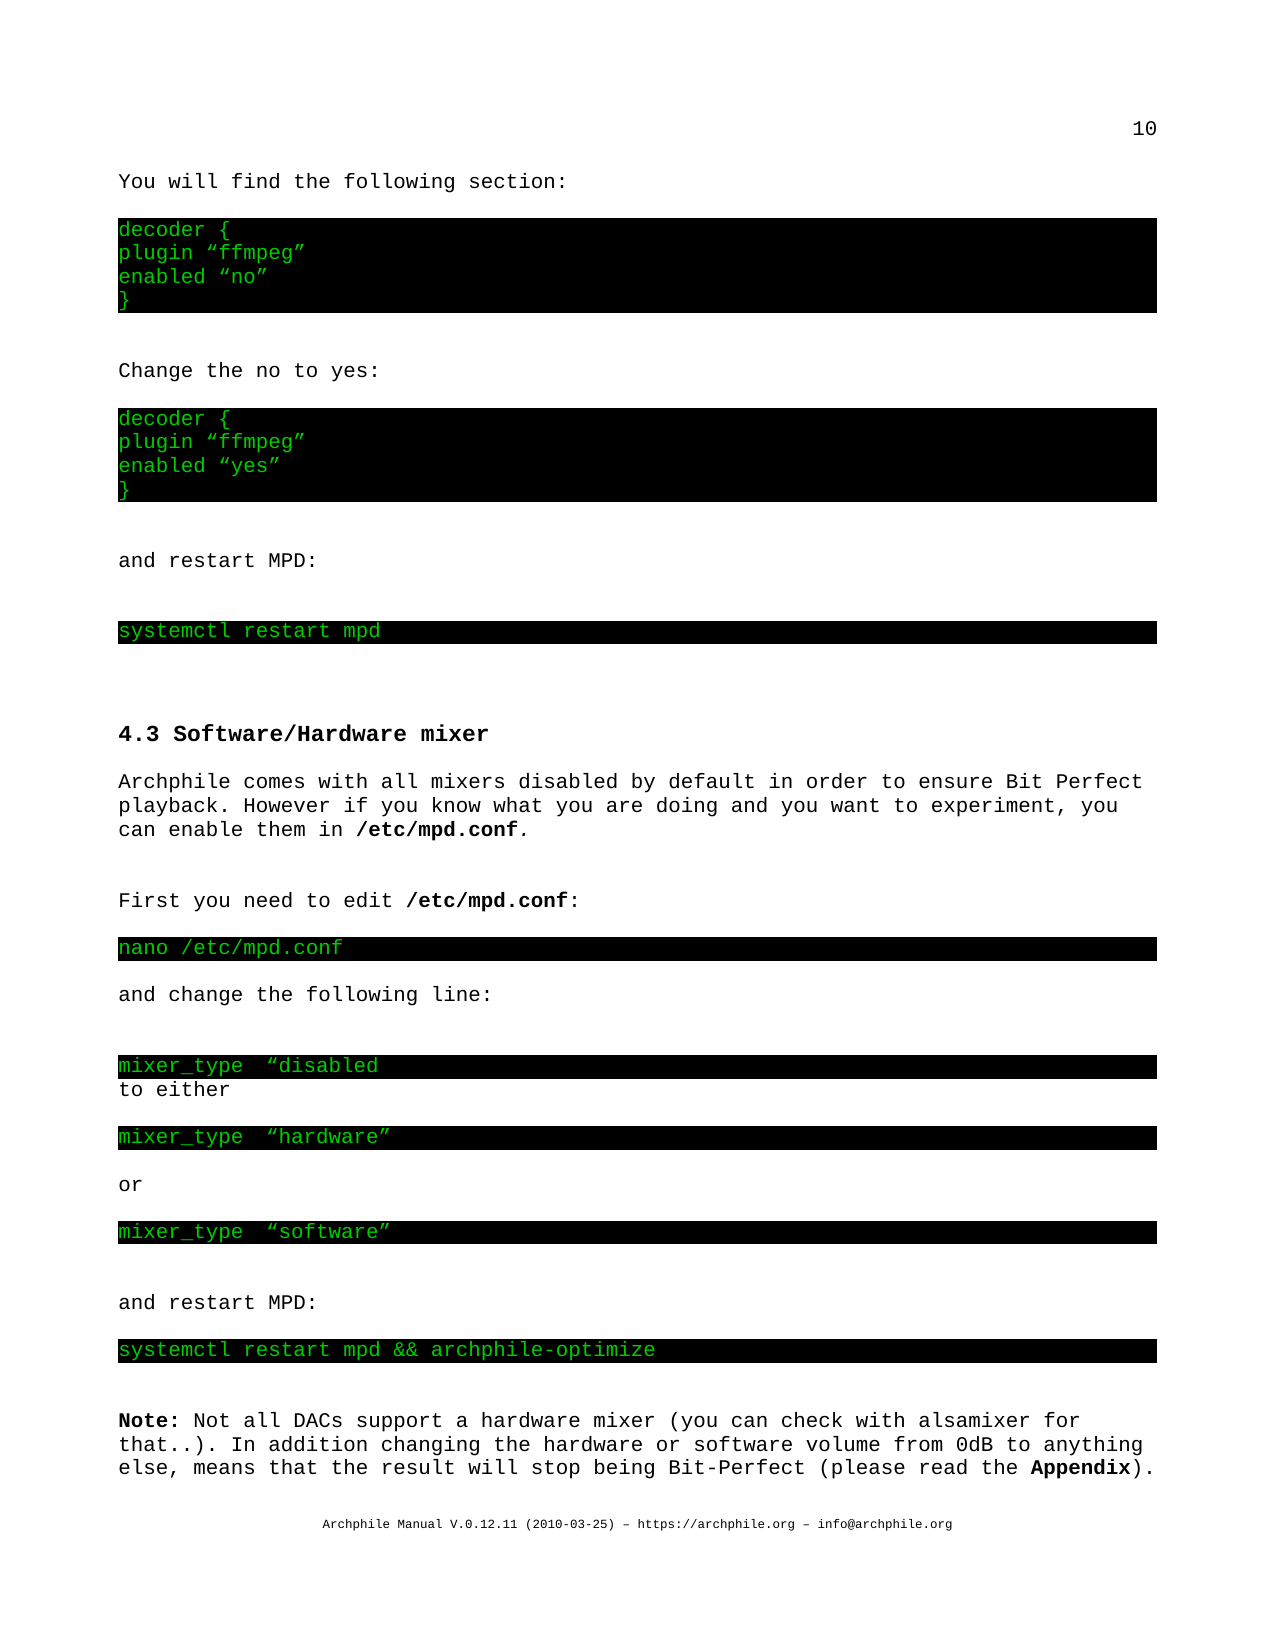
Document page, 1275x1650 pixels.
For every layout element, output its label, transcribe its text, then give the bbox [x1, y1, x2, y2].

text 4.3 Software/Hardware mixer [118, 722, 1157, 748]
text to either [118, 1079, 1157, 1103]
text First you need to edit /etc/mpd.conf: [118, 890, 1157, 913]
text and restart MPD: [118, 1292, 1157, 1315]
text decoder { plugin “ffmpeg” enabled “no” } [118, 218, 1157, 313]
text systemctl restart mpd && archphile-optimize [118, 1339, 1157, 1363]
text nano /etc/mpd.conf [118, 937, 1157, 961]
text Change the no to yes: [118, 360, 1157, 384]
text Note: Not all DACs support a hardware mixer (you can check with alsamixer for that..). In addition changing the hardware or software volume from 0dB to anything else, means that the result will stop being Bit-Perfect (please read the Appendix). [118, 1410, 1157, 1481]
text mixer_type “disabled [118, 1055, 1157, 1079]
text Archphile comes with all mixers disabled by default in order to ensure Bit Perfect playback. However if you know what you are doing and you want to experiment, you can enable them in /etc/mpd.conf. [118, 772, 1157, 842]
text mixer_type “hardware” [118, 1126, 1157, 1150]
text You will find the following section: [118, 171, 1157, 195]
text and restart MPD: [118, 549, 1157, 573]
text or [118, 1173, 1157, 1197]
text decoder { plugin “ffmpeg” enabled “yes” } [118, 408, 1157, 502]
text systemctl restart mpd [118, 621, 1157, 644]
text and change the following line: [118, 984, 1157, 1008]
text mixer_type “software” [118, 1221, 1157, 1244]
